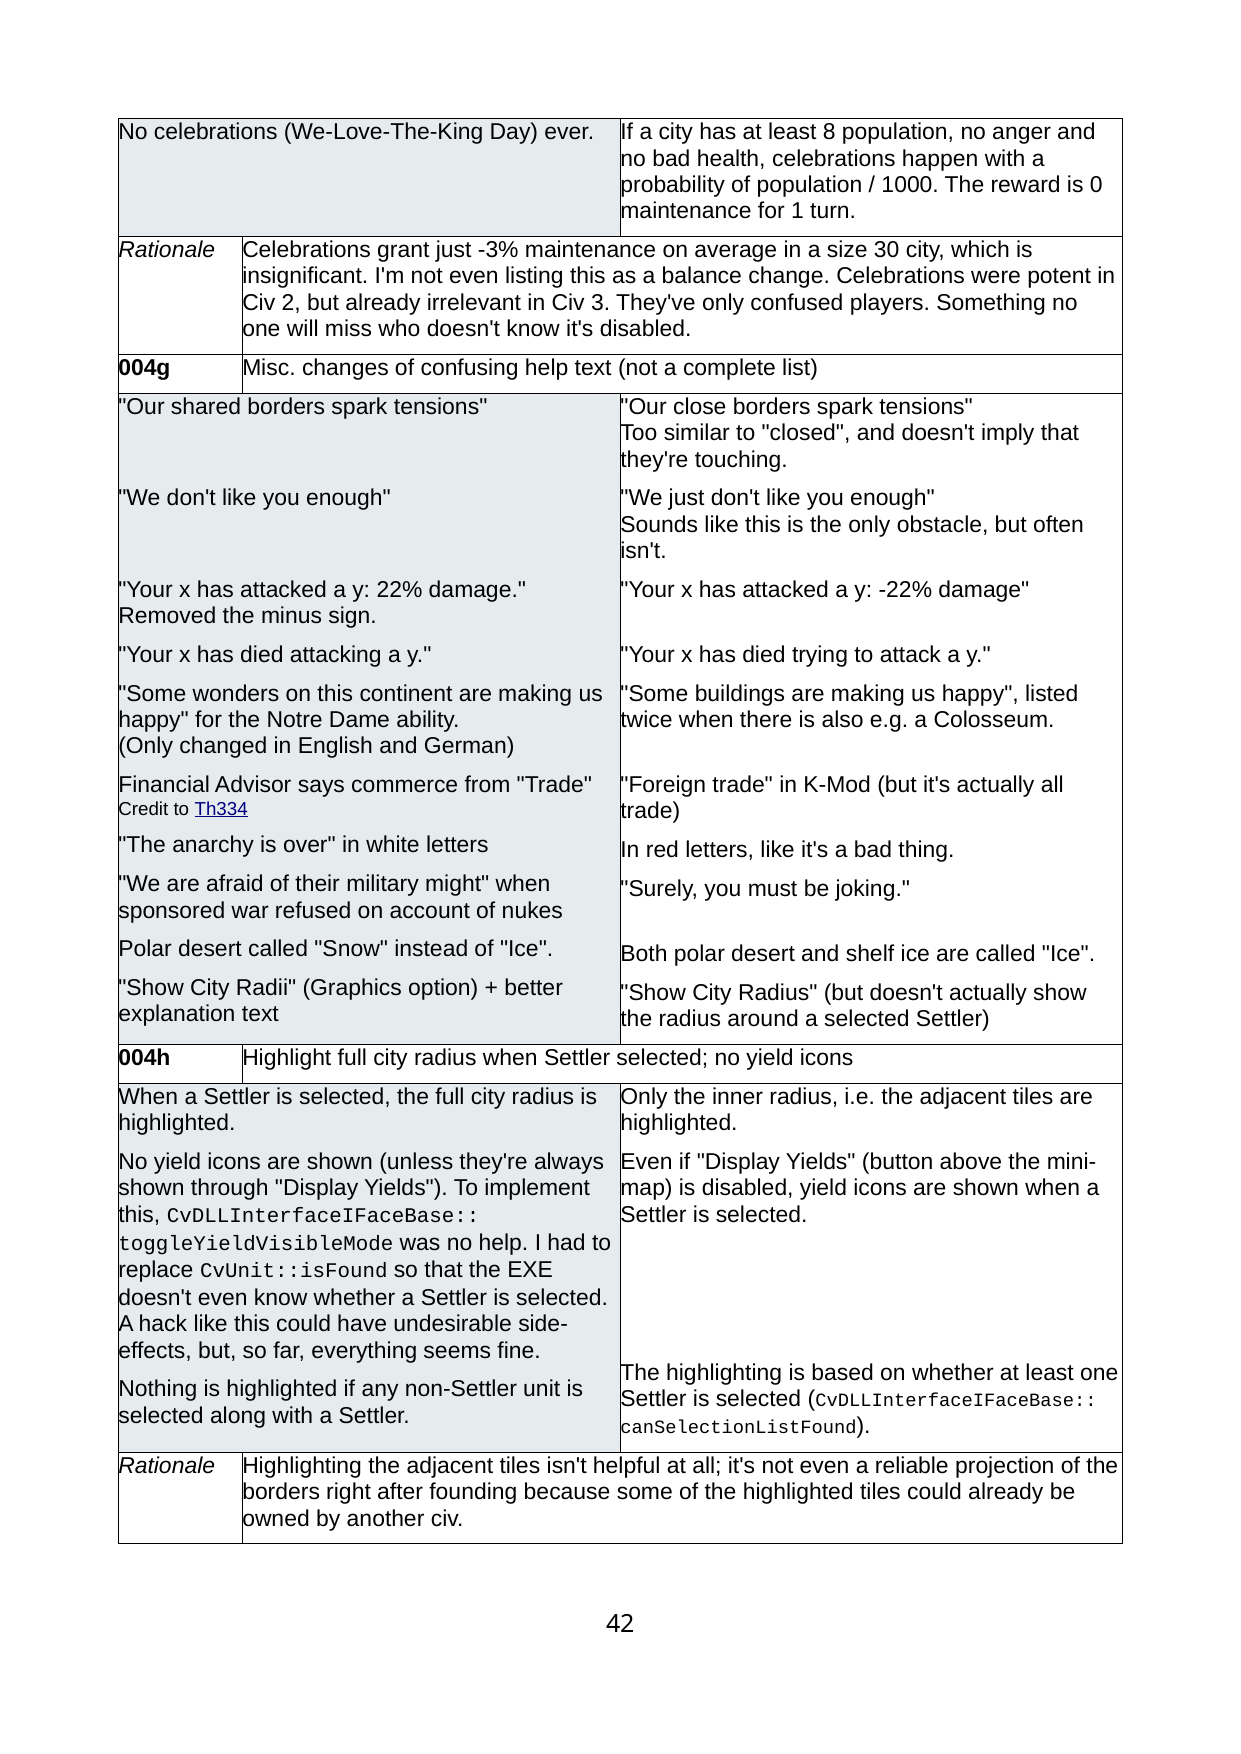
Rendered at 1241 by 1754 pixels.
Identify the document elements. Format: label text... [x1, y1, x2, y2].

table_cell Rationale [119, 237, 242, 354]
table_cell "Our shared borders spark tensions" "We don't like you enough" "Your x has attacked a y: 22% damage." Removed the minus sign. "Your x has died attacking a y." "Some wonders on this continent are making us happy" for the Notre Dame ability. (Only changed in English and German) Financial Advisor says commerce from "Trade" Credit to Th334 "The anarchy is over" in white letters "We are afraid of their military might" when sponsored war refused on account of nukes Polar desert called "Snow" instead of "Ice". "Show City Radii" (Graphics option) + better explanation text [119, 394, 620, 1044]
table_cell When a Settler is selected, the full city radius is highlighted. No yield icons are shown (unless they're always shown through "Display Yields"). To implement this, CvDLLInterfaceIFaceBase:: toggleYieldVisibleMode was no help. I had to replace CvUnit::isFound so that the EXE doesn't even know whether a Settler is selected. A hack like this could have undesirable side-effects, but, so far, everything seems fine. Nothing is highlighted if any non-Settler unit is selected along with a Settler. [119, 1084, 620, 1452]
table_cell Misc. changes of confusing help text (not a complete list) [243, 355, 1122, 393]
table_cell Rationale [119, 1453, 242, 1543]
table_cell 004g [119, 355, 242, 393]
table_cell If a city has at least 8 population, no anger and no bad health, celebrations happen with a probability of population / 1000. The reward is 0 maintenance for 1 turn. [621, 119, 1122, 236]
table_cell Celebrations grant just -3% maintenance on average in a size 30 city, which is insignificant. I'm not even listing this as a balance change. Celebrations were potent in Civ 2, but already irrelevant in Civ 3. They've only confused players. Something no one will miss who doesn't know it's disabled. [243, 237, 1122, 354]
table_cell Highlight full city radius when Settler selected; no yield icons [243, 1045, 1122, 1083]
table_cell "Our close borders spark tensions" Too similar to "closed", and doesn't imply that they're touching. "We just don't like you enough" Sounds like this is the only obstacle, but often isn't. "Your x has attacked a y: -22% damage" "Your x has died trying to attack a y." "Some buildings are making us happy", listed twice when there is also e.g. a Colosseum. "Foreign trade" in K-Mod (but it's actually all trade) In red letters, like it's a bad thing. "Surely, you must be joking." Both polar desert and shelf ice are called "Ice". "Show City Radius" (but doesn't actually show the radius around a selected Settler) [621, 394, 1122, 1044]
table_cell Highlighting the adjacent tiles isn't helpful at all; it's not even a reliable projection of the borders right after founding because some of the highlighted tiles could already be owned by another civ. [243, 1453, 1122, 1543]
table_cell No celebrations (We-Love-The-King Day) ever. [119, 119, 620, 236]
table_cell 004h [119, 1045, 242, 1083]
table_cell Only the inner radius, i.e. the adjacent tiles are highlighted. Even if "Display Yields" (button above the mini-map) is disabled, yield icons are shown when a Settler is selected. The highlighting is based on whether at least one Settler is selected (CvDLLInterfaceIFaceBase:: canSelectionListFound). [621, 1084, 1122, 1452]
